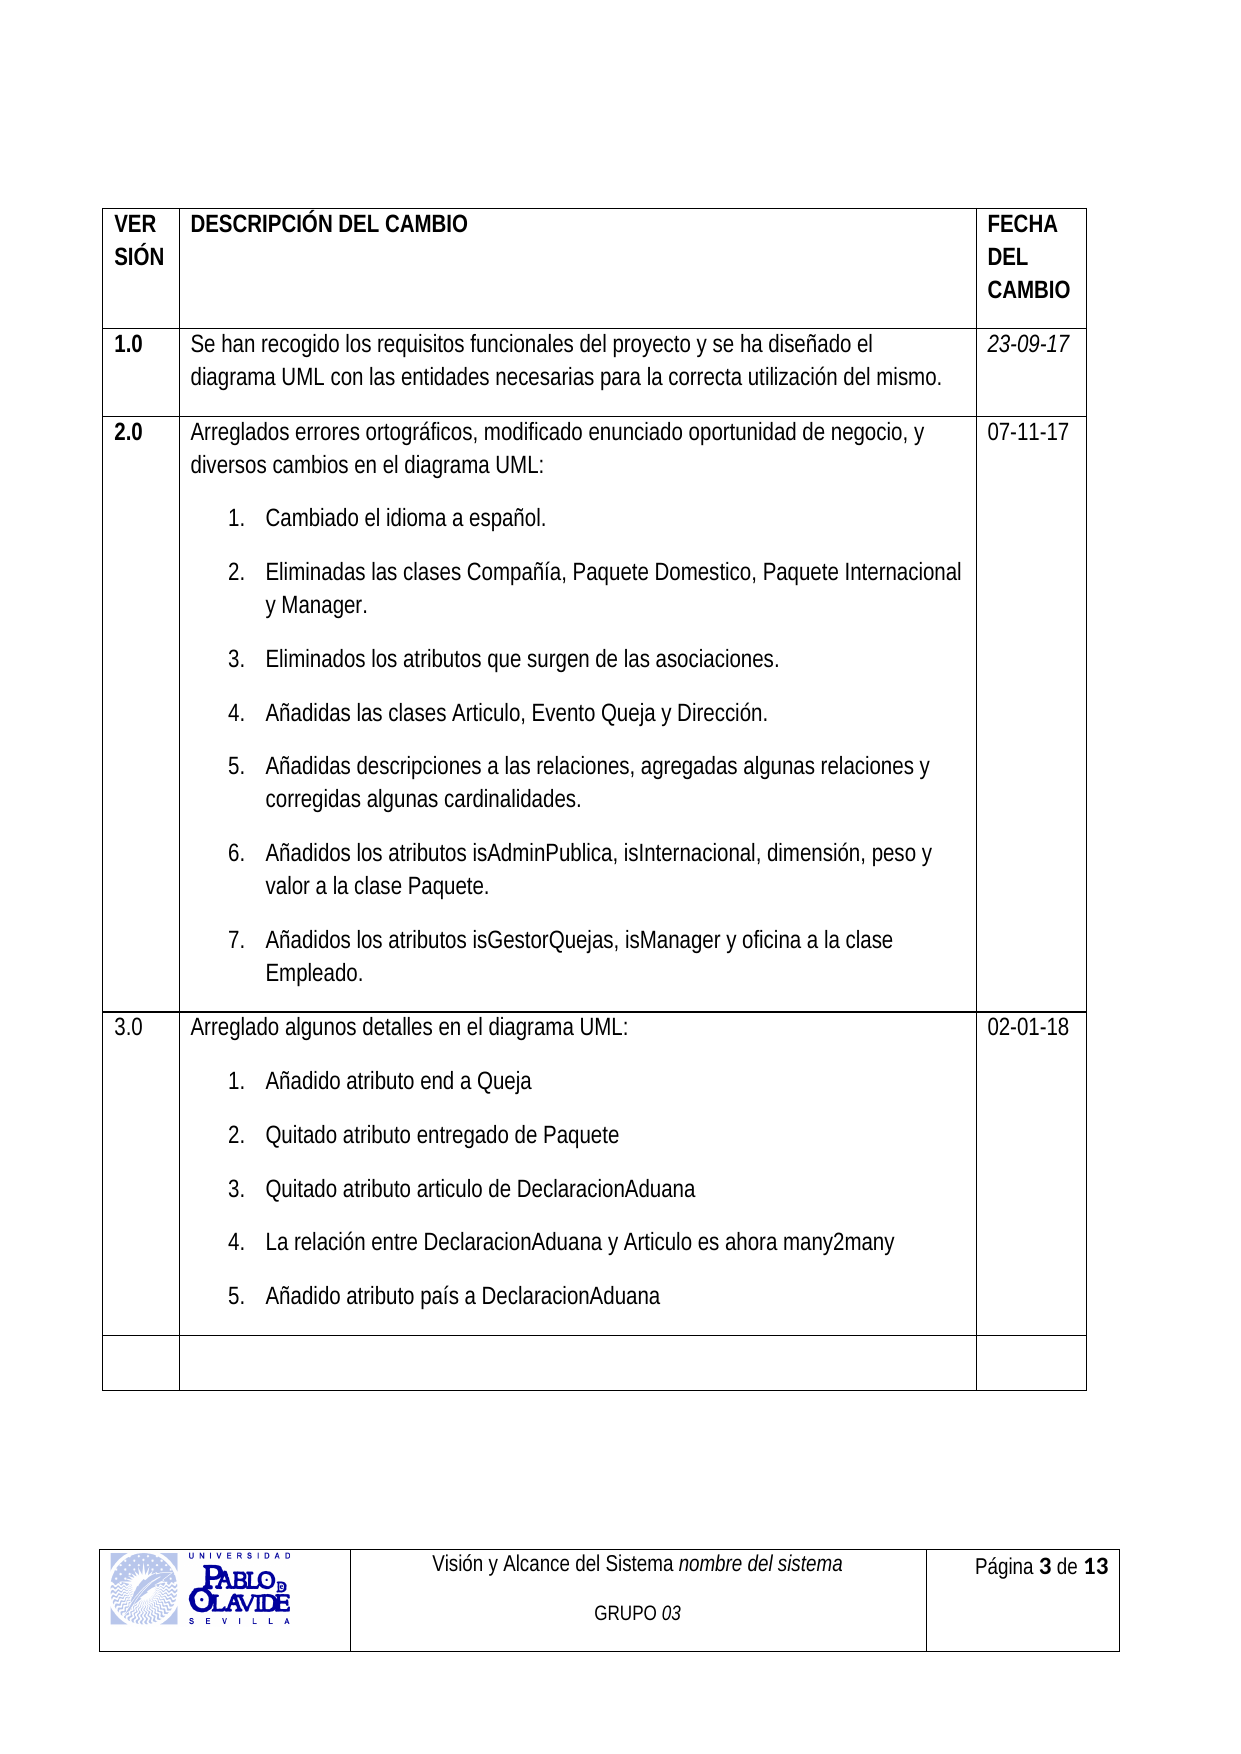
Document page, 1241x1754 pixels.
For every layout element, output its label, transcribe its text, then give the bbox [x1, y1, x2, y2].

table_cell 2.0 [103, 417, 179, 1011]
table_cell 23-09-17 [977, 329, 1086, 416]
table_cell 02-01-18 [977, 1013, 1086, 1335]
table_cell Arreglado algunos detalles en el diagrama UML: Añadido atributo end a Queja Quitado atributo entregado de Paquete Quitado atributo articulo de DeclaracionAduana La relación entre DeclaracionAduana y Articulo es ahora many2many Añadido atributo país a DeclaracionAduana [180, 1013, 976, 1335]
table_cell VERSIÓN [103, 209, 179, 328]
table_cell [180, 1336, 976, 1390]
table_cell Se han recogido los requisitos funcionales del proyecto y se ha diseñado el diagrama UML con las entidades necesarias para la correcta utilización del mismo. [180, 329, 976, 416]
table_cell DESCRIPCIÓN DEL CAMBIO [180, 209, 976, 328]
table_cell 3.0 [103, 1013, 179, 1335]
table_cell Arreglados errores ortográficos, modificado enunciado oportunidad de negocio, y diversos cambios en el diagrama UML: Cambiado el idioma a español. Eliminadas las clases Compañía, Paquete Domestico, Paquete Internacional y Manager. Eliminados los atributos que surgen de las asociaciones. Añadidas las clases Articulo, Evento Queja y Dirección. Añadidas descripciones a las relaciones, agregadas algunas relaciones y corregidas algunas cardinalidades. Añadidos los atributos isAdminPublica, isInternacional, dimensión, peso y valor a la clase Paquete. Añadidos los atributos isGestorQuejas, isManager y oficina a la clase Empleado. [180, 417, 976, 1011]
table_cell 07-11-17 [977, 417, 1086, 1011]
table_cell FECHA DEL CAMBIO [977, 209, 1086, 328]
table_cell [977, 1336, 1086, 1390]
table_cell [103, 1336, 179, 1390]
table_cell 1.0 [103, 329, 179, 416]
